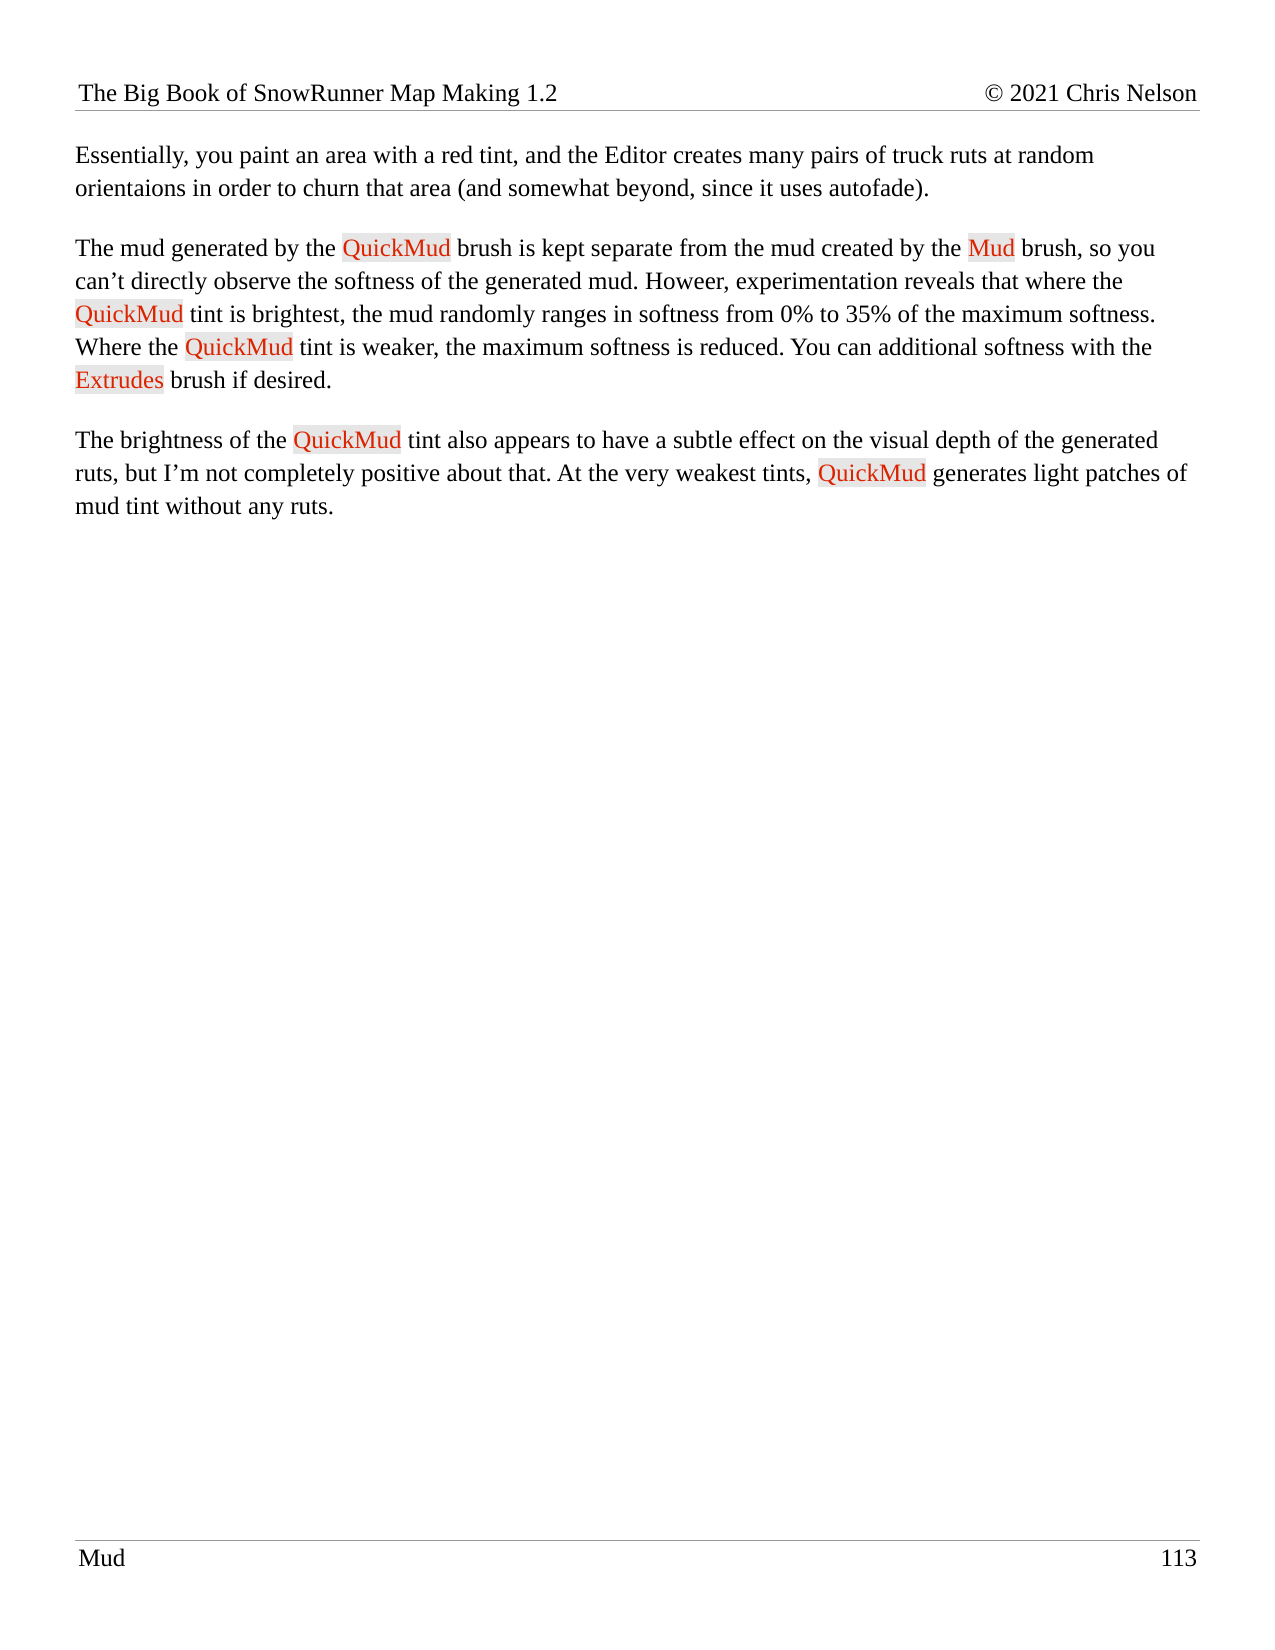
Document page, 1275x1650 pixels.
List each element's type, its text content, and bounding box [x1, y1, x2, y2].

text Essentially, you paint an area with a red tint, and the Editor creates many pairs of truck ruts at random orientaions in order to churn that area (and somewhat beyond, since it uses autofade). [75, 140, 1200, 202]
text The mud generated by the QuickMud brush is kept separate from the mud created by the Mud brush, so you can’t directly observe the softness of the generated mud. Howeer, experimentation reveals that where the QuickMud tint is brightest, the mud randomly ranges in softness from 0% to 35% of the maximum softness. Where the QuickMud tint is weaker, the maximum softness is reduced. You can additional softness with the Extrudes brush if desired. [75, 233, 1200, 394]
text The brightness of the QuickMud tint also appears to have a subtle effect on the visual depth of the generated ruts, but I’m not completely positive about that. At the very weakest tints, QuickMud generates light patches of mud tint without any ruts. [75, 425, 1200, 520]
